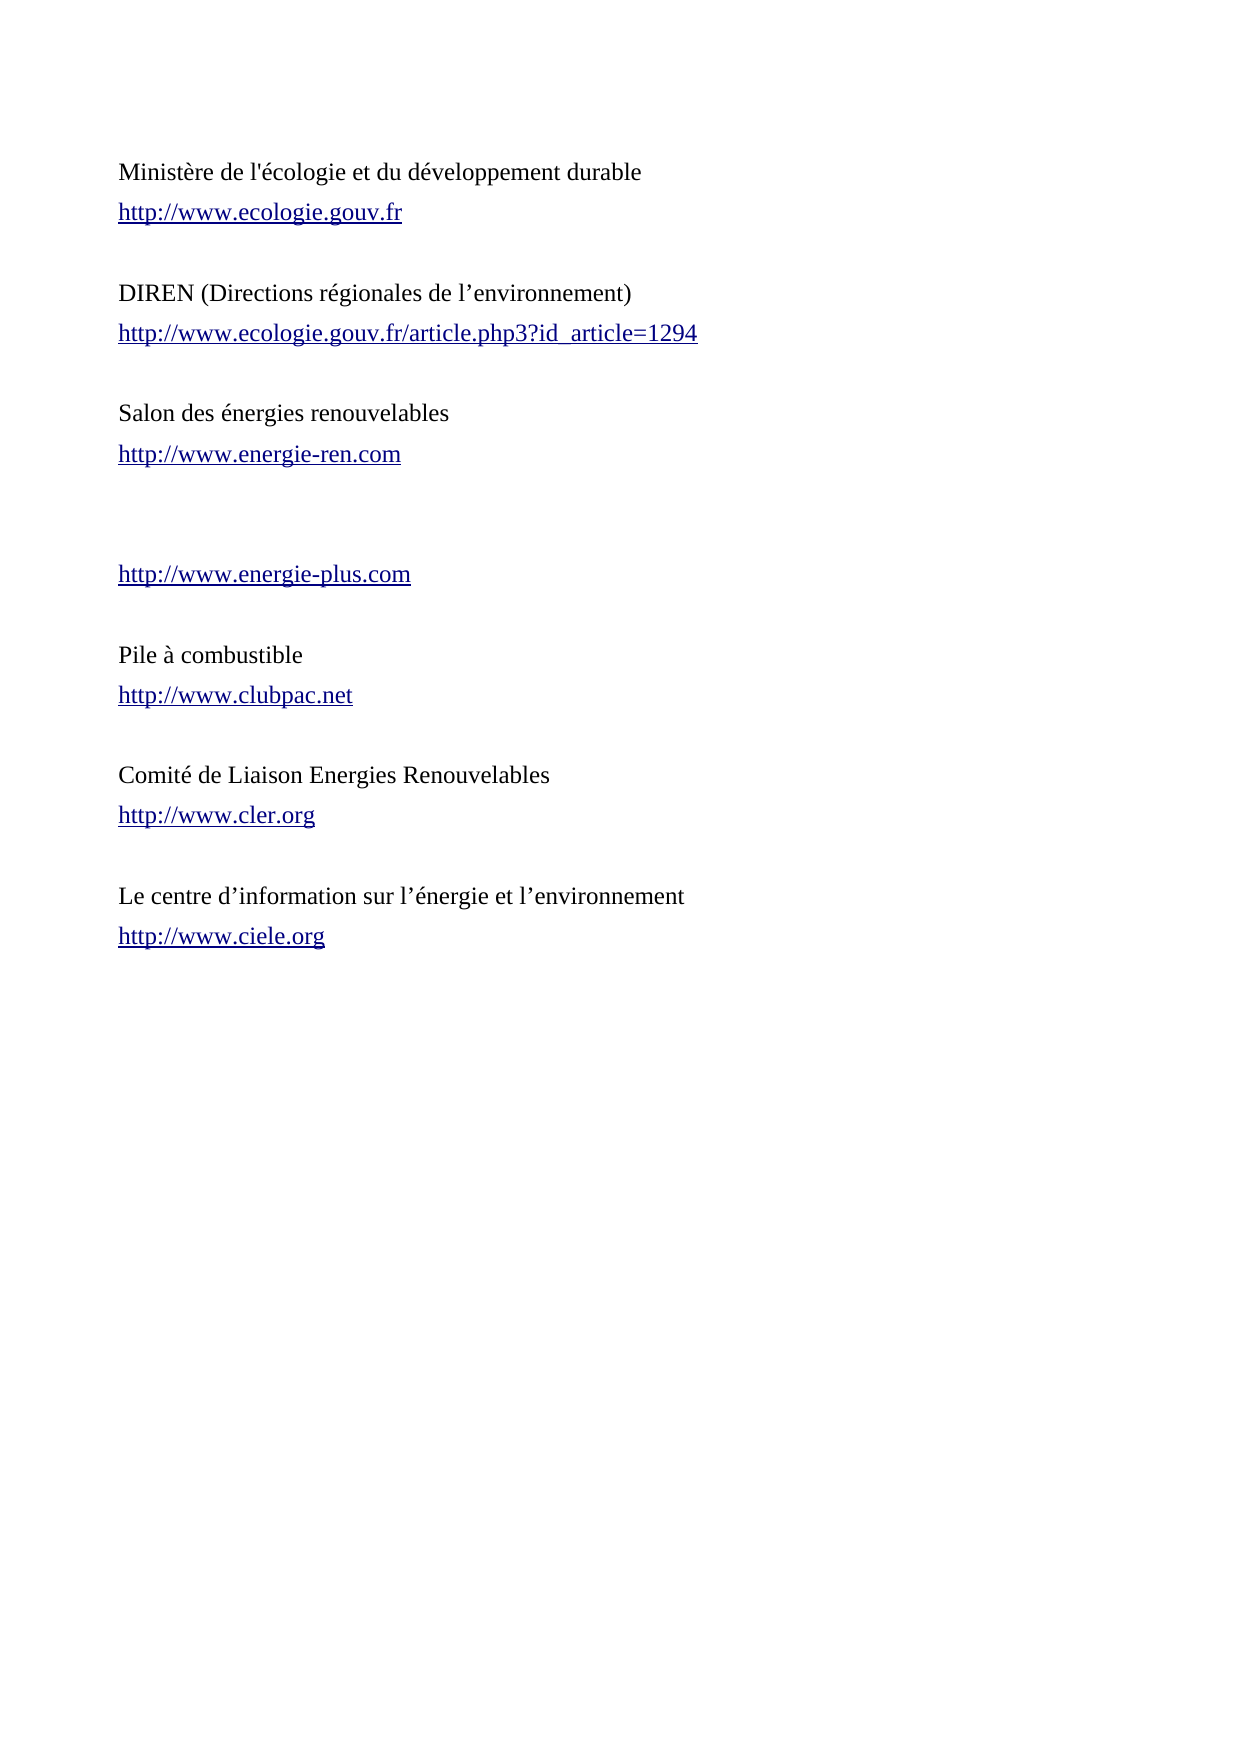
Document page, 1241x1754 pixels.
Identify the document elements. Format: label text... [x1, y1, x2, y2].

text Comité de Liaison Energies Renouvelables [118, 761, 1122, 789]
text http://www.ecologie.gouv.fr [118, 198, 1122, 226]
text Ministère de l'écologie et du développement durable [118, 158, 1122, 186]
text Salon des énergies renouvelables [118, 399, 1122, 427]
text http://www.cler.org [118, 802, 1122, 829]
text Le centre d’information sur l’énergie et l’environnement [118, 882, 1122, 910]
text Pile à combustible [118, 641, 1122, 668]
text http://www.ecologie.gouv.fr/article.php3?id_article=1294 [118, 319, 1122, 347]
text http://www.energie-plus.com [118, 560, 1122, 588]
text DIREN (Directions régionales de l’environnement) [118, 279, 1122, 307]
text http://www.ciele.org [118, 922, 1122, 950]
text http://www.energie-ren.com [118, 440, 1122, 467]
text http://www.clubpac.net [118, 681, 1122, 709]
